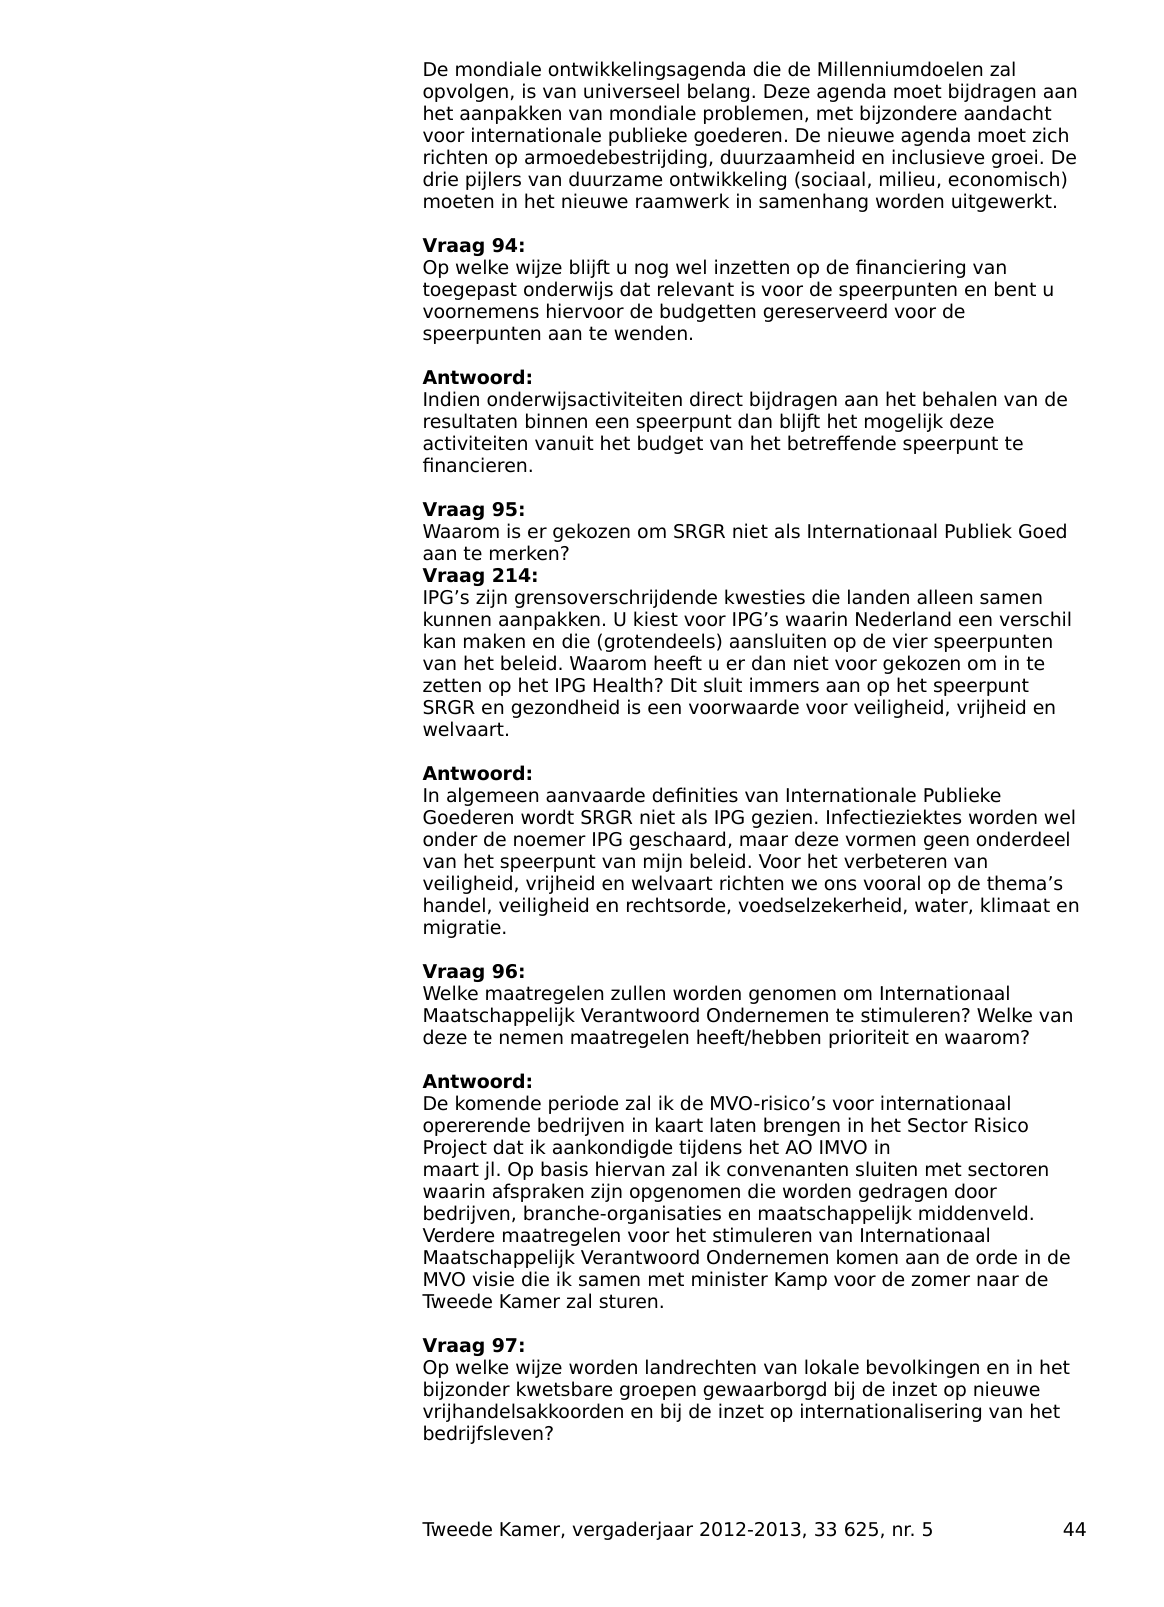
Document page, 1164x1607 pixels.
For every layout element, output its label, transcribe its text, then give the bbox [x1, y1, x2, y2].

text Vraag 97: [422, 1335, 1087, 1357]
text In algemeen aanvaarde definities van Internationale Publieke Goederen wordt SRGR niet als IPG gezien. Infectieziektes worden wel onder de noemer IPG geschaard, maar deze vormen geen onderdeel van het speerpunt van mijn beleid. Voor het verbeteren van veiligheid, vrijheid en welvaart richten we ons vooral op de thema’s handel, veiligheid en rechtsorde, voedselzekerheid, water, klimaat en migratie. [422, 785, 1087, 939]
text Waarom is er gekozen om SRGR niet als Internationaal Publiek Goed aan te merken? [422, 521, 1087, 565]
text Vraag 94: [422, 235, 1087, 257]
text IPG’s zijn grensoverschrijdende kwesties die landen alleen samen kunnen aanpakken. U kiest voor IPG’s waarin Nederland een verschil kan maken en die (grotendeels) aansluiten op de vier speerpunten van het beleid. Waarom heeft u er dan niet voor gekozen om in te zetten op het IPG Health? Dit sluit immers aan op het speerpunt SRGR en gezondheid is een voorwaarde voor veiligheid, vrijheid en welvaart. [422, 587, 1087, 741]
text Vraag 96: [422, 961, 1087, 983]
text Vraag 95: [422, 499, 1087, 521]
text Antwoord: [422, 763, 1087, 785]
text maart jl. Op basis hiervan zal ik convenanten sluiten met sectoren waarin afspraken zijn opgenomen die worden gedragen door bedrijven, branche-organisaties en maatschappelijk middenveld. Verdere maatregelen voor het stimuleren van Internationaal Maatschappelijk Verantwoord Ondernemen komen aan de orde in de MVO visie die ik samen met minister Kamp voor de zomer naar de Tweede Kamer zal sturen. [422, 1159, 1087, 1313]
text Op welke wijze blijft u nog wel inzetten op de financiering van toegepast onderwijs dat relevant is voor de speerpunten en bent u voornemens hiervoor de budgetten gereserveerd voor de speerpunten aan te wenden. [422, 257, 1087, 345]
text Indien onderwijsactiviteiten direct bijdragen aan het behalen van de resultaten binnen een speerpunt dan blijft het mogelijk deze activiteiten vanuit het budget van het betreffende speerpunt te financieren. [422, 389, 1087, 477]
text Antwoord: [422, 367, 1087, 389]
text Op welke wijze worden landrechten van lokale bevolkingen en in het bijzonder kwetsbare groepen gewaarborgd bij de inzet op nieuwe vrijhandelsakkoorden en bij de inzet op internationalisering van het bedrijfsleven? [422, 1357, 1087, 1445]
text Welke maatregelen zullen worden genomen om Internationaal Maatschappelijk Verantwoord Ondernemen te stimuleren? Welke van deze te nemen maatregelen heeft/hebben prioriteit en waarom? [422, 983, 1087, 1049]
text De mondiale ontwikkelingsagenda die de Millenniumdoelen zal opvolgen, is van universeel belang. Deze agenda moet bijdragen aan het aanpakken van mondiale problemen, met bijzondere aandacht voor internationale publieke goederen. De nieuwe agenda moet zich richten op armoedebestrijding, duurzaamheid en inclusieve groei. De drie pijlers van duurzame ontwikkeling (sociaal, milieu, economisch) moeten in het nieuwe raamwerk in samenhang worden uitgewerkt. [422, 59, 1087, 213]
text De komende periode zal ik de MVO-risico’s voor internationaal opererende bedrijven in kaart laten brengen in het Sector Risico Project dat ik aankondigde tijdens het AO IMVO in [422, 1093, 1087, 1159]
text Vraag 214: [422, 565, 1087, 587]
text Antwoord: [422, 1071, 1087, 1093]
